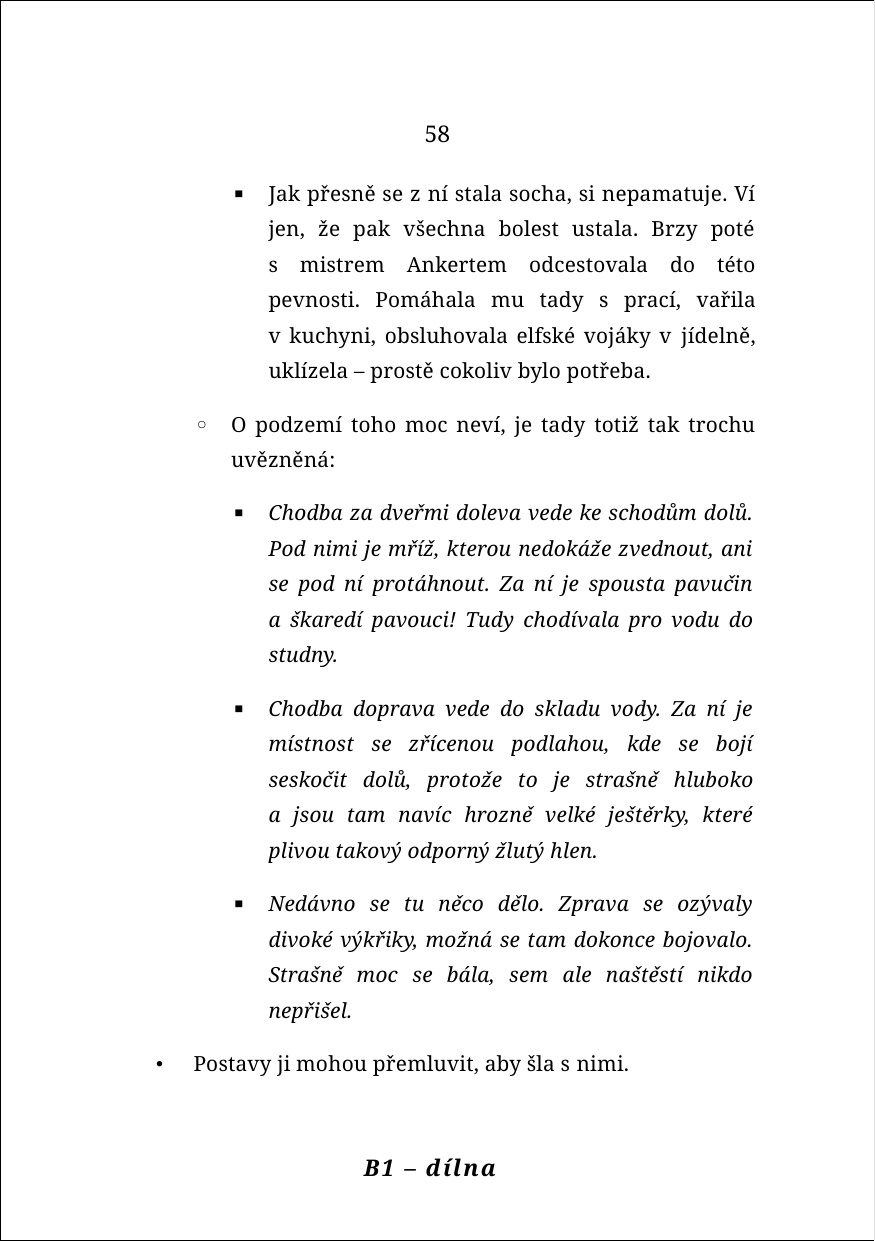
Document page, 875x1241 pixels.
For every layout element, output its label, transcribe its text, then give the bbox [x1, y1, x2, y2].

list Jak přesně se z⁠ ní stala socha, si nepamatuje. Ví jen, že pak všechna bolest ustala. Brzy poté s⁠ mistrem Ankertem odcestovala do této pevnosti. Pomáhala mu tady s⁠ prací, vařila v⁠ kuchyni, obsluhovala elfské vojáky v⁠ jídelně, uklízela – prostě cokoliv bylo potřeba. [231, 179, 756, 385]
list O⁠ podzemí toho moc neví, je tady totiž tak trochu uvězněná: [193, 410, 756, 474]
list Postavy ji mohou přemluvit, aby šla s⁠ nimi. [156, 1049, 756, 1077]
list Chodba za dveřmi doleva vede ke schodům dolů. Pod nimi je mříž, kterou nedokáže zvednout, ani se pod ní protáhnout. Za ní je spousta pavučin a⁠ škaredí pavouci! Tudy chodívala pro vodu do studny. [231, 498, 756, 669]
list Chodba doprava vede do skladu vody. Za ní je místnost se zřícenou podlahou, kde se bojí seskočit dolů, protože to je strašně hluboko a⁠ jsou tam navíc hrozně velké ještěrky, které plivou takový odporný žlutý hlen. [231, 694, 756, 864]
list Nedávno se tu něco dělo. Zprava se ozývaly divoké výkřiky, možná se tam dokonce bojovalo. Strašně moc se bála, sem ale naštěstí nikdo nepřišel. [231, 889, 756, 1024]
